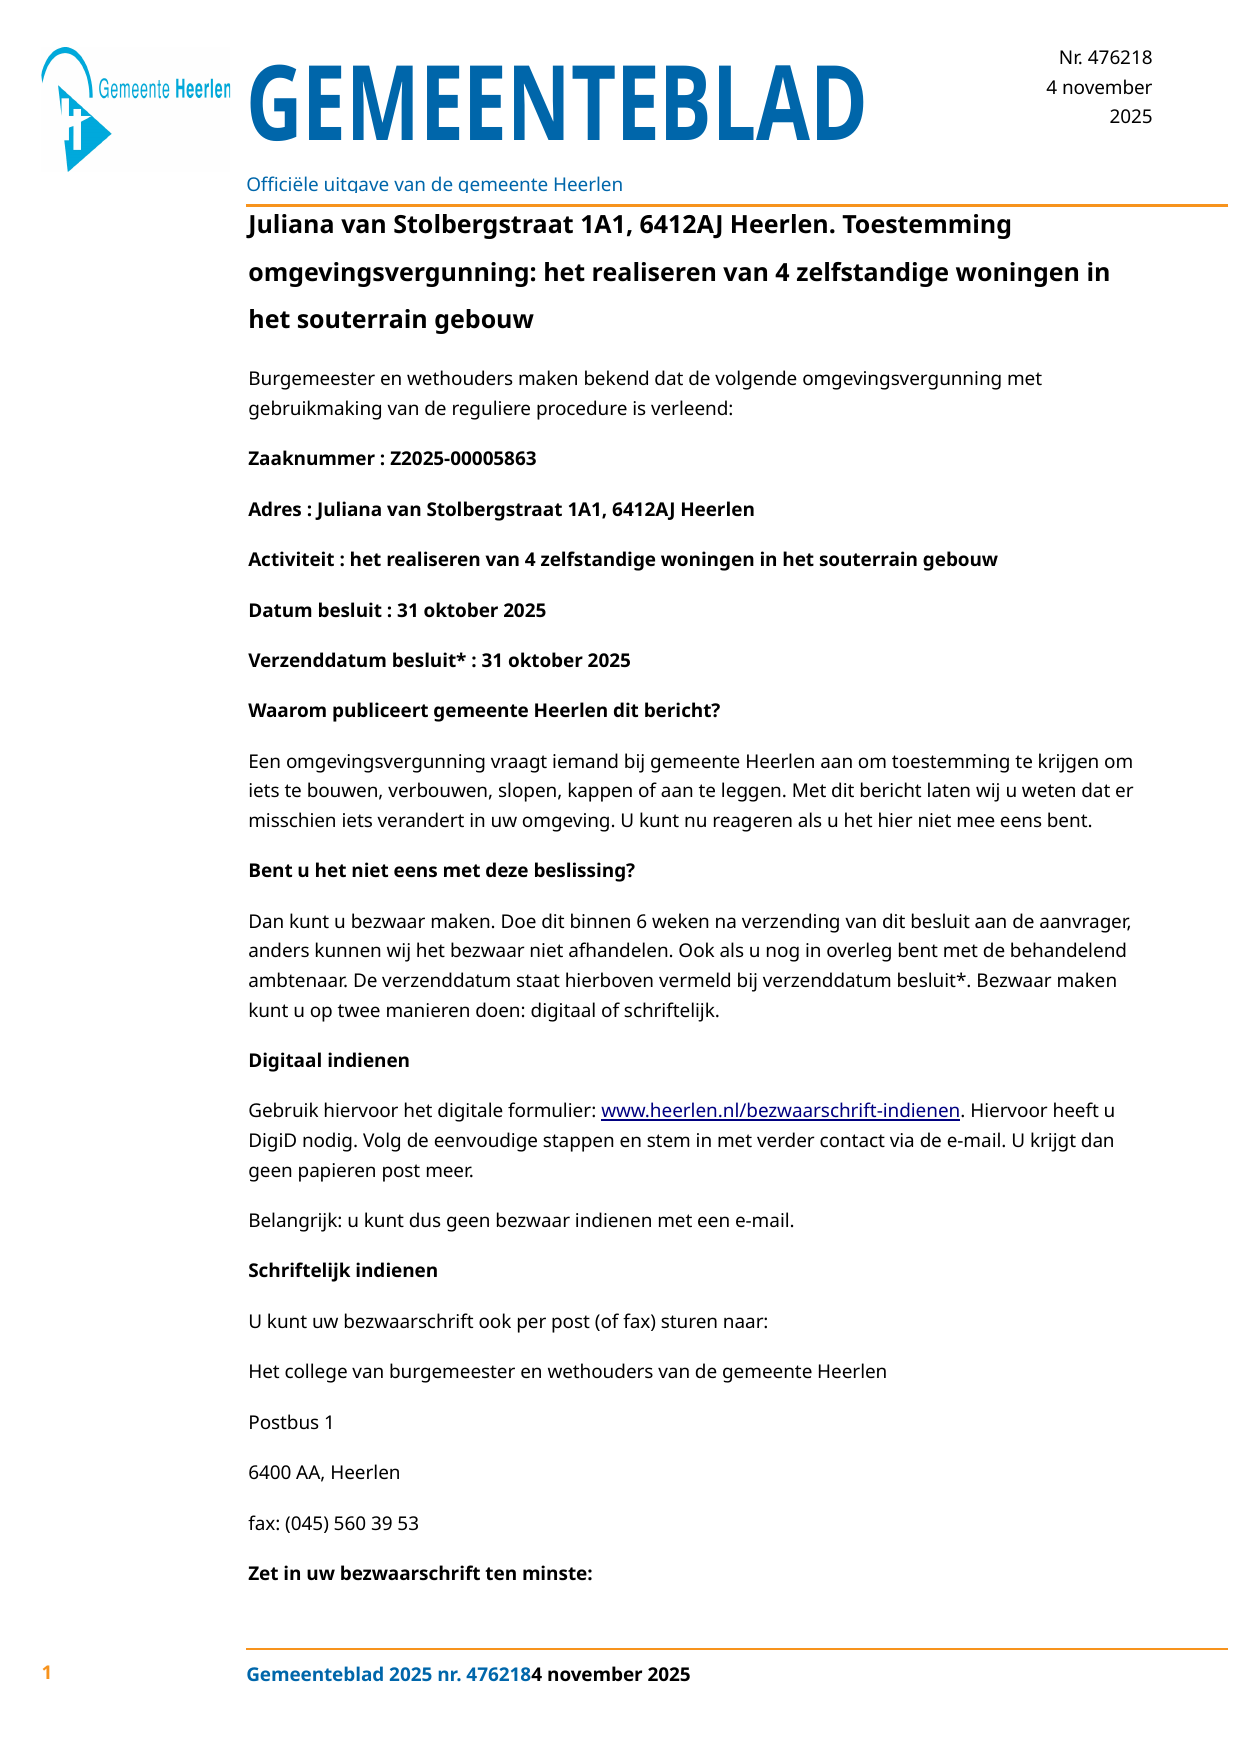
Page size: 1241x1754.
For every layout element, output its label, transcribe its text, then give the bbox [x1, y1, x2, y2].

text Belangrijk: u kunt dus geen bezwaar indienen met een e-mail. [248, 1207, 1152, 1233]
text fax: (045) 560 39 53 [248, 1510, 1152, 1535]
text Juliana van Stolbergstraat 1A1, 6412AJ Heerlen. Toestemming omgevingsvergunning: het realiseren van 4 zelfstandige woningen in het souterrain gebouw [248, 207, 1152, 336]
text Digitaal indienen [248, 1047, 1152, 1073]
text Postbus 1 [248, 1409, 1152, 1434]
text Bent u het niet eens met deze beslissing? [248, 858, 1152, 883]
text Zet in uw bezwaarschrift ten minste: [248, 1560, 1152, 1586]
text Zaaknummer : Z2025-00005863 [248, 446, 1152, 471]
text Verzenddatum besluit* : 31 oktober 2025 [248, 647, 1152, 673]
text Waarom publiceert gemeente Heerlen dit bericht? [248, 698, 1152, 723]
text Datum besluit : 31 oktober 2025 [248, 597, 1152, 622]
text Activiteit : het realiseren van 4 zelfstandige woningen in het souterrain gebouw [248, 546, 1152, 572]
text Adres : Juliana van Stolbergstraat 1A1, 6412AJ Heerlen [248, 496, 1152, 522]
picture [41, 47, 59, 70]
text Een omgevingsvergunning vraagt iemand bij gemeente Heerlen aan om toestemming te krijgen om iets te bouwen, verbouwen, slopen, kappen of aan te leggen. Met dit bericht laten wij u weten dat er misschien iets verandert in uw omgeving. U kunt nu reageren als u het hier niet mee eens bent. [248, 748, 1152, 833]
text U kunt uw bezwaarschrift ook per post (of fax) sturen naar: [248, 1308, 1152, 1334]
text Burgemeester en wethouders maken bekend dat de volgende omgevingsvergunning met gebruikmaking van de reguliere procedure is verleend: [248, 366, 1152, 421]
text 6400 AA, Heerlen [248, 1459, 1152, 1485]
picture [41, 47, 231, 172]
text Schriftelijk indienen [248, 1258, 1152, 1283]
text Dan kunt u bezwaar maken. Doe dit binnen 6 weken na verzending van dit besluit aan de aanvrager, anders kunnen wij het bezwaar niet afhandelen. Ook als u nog in overleg bent met de behandelend ambtenaar. De verzenddatum staat hierboven vermeld bij verzenddatum besluit*. Bezwaar maken kunt u op twee manieren doen: digitaal of schriftelijk. [248, 908, 1152, 1022]
text Gebruik hiervoor het digitale formulier: www.heerlen.nl/bezwaarschrift-indienen. Hiervoor heeft u DigiD nodig. Volg de eenvoudige stappen en stem in met verder contact via de e-mail. U krijgt dan geen papieren post meer. [248, 1098, 1152, 1182]
text Het college van burgemeester en wethouders van de gemeente Heerlen [248, 1358, 1152, 1384]
